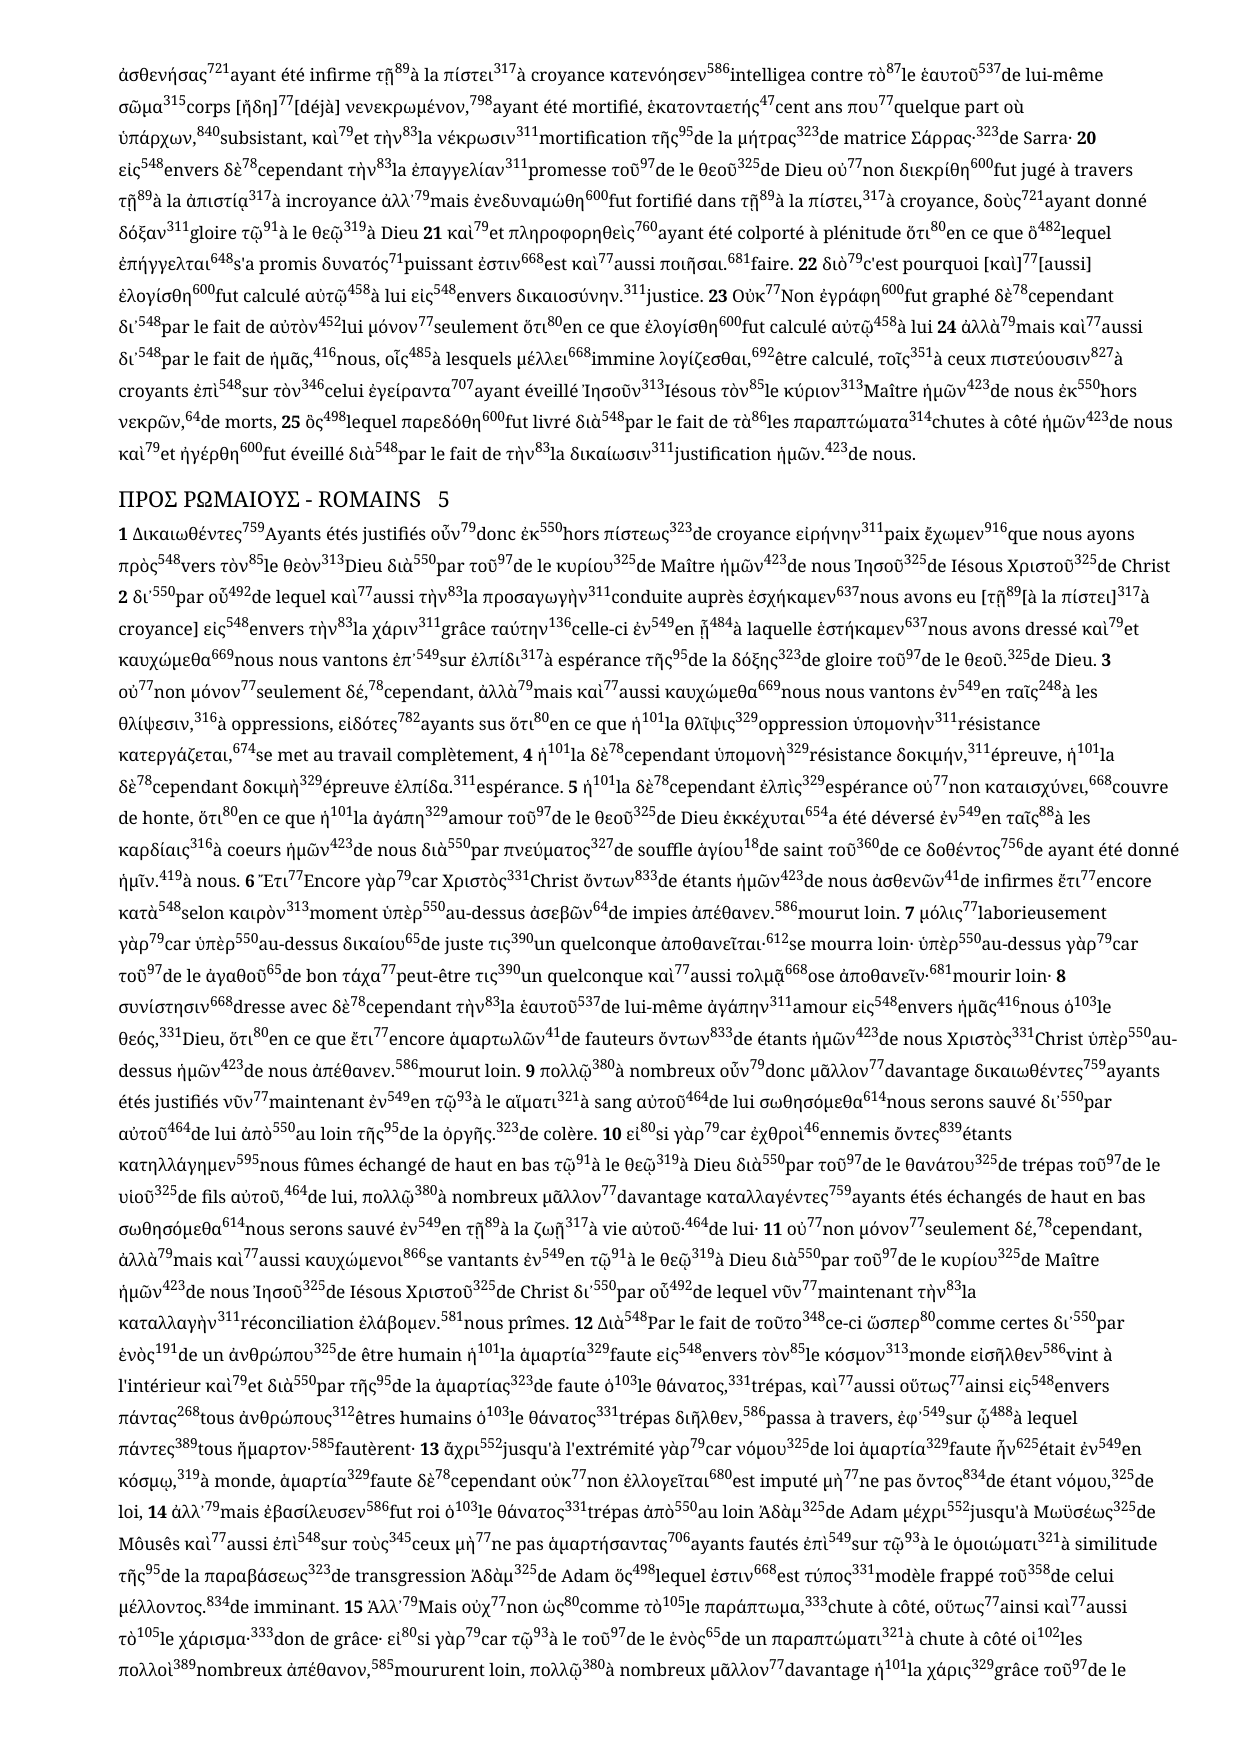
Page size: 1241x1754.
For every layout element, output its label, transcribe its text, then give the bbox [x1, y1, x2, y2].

text ΠΡΟΣ ΡΩΜΑΙΟΥΣ - ROMAINS 5 [118, 484, 1181, 514]
text 1 Δικαιωθέντες759Ayants étés justifiés οὖν79donc ἐκ550hors πίστεως323de croyance εἰρήνην311paix ἔχωμεν916que nous ayons πρὸς548vers τὸν85le θεὸν313Dieu διὰ550par τοῦ97de le κυρίου325de Maître ἡμῶν423de nous Ἰησοῦ325de Iésous Χριστοῦ325de Christ 2 δι᾽550par οὗ492de lequel καὶ77aussi τὴν83la προσαγωγὴν311conduite auprès ἐσχήκαμεν637nous avons eu [τῇ89[à la πίστει]317à croyance] εἰς548envers τὴν83la χάριν311grâce ταύτην136celle-ci ἐν549en ᾗ484à laquelle ἑστήκαμεν637nous avons dressé καὶ79et καυχώμεθα669nous nous vantons ἐπ᾽549sur ἐλπίδι317à espérance τῆς95de la δόξης323de gloire τοῦ97de le θεοῦ.325de Dieu. 3 οὐ77non μόνον77seulement δέ,78cependant, ἀλλὰ79mais καὶ77aussi καυχώμεθα669nous nous vantons ἐν549en ταῖς248à les θλίψεσιν,316à oppressions, εἰδότες782ayants sus ὅτι80en ce que ἡ101la θλῖψις329oppression ὑπομονὴν311résistance κατεργάζεται,674se met au travail complètement, 4 ἡ101la δὲ78cependant ὑπομονὴ329résistance δοκιμήν,311épreuve, ἡ101la δὲ78cependant δοκιμὴ329épreuve ἐλπίδα.311espérance. 5 ἡ101la δὲ78cependant ἐλπὶς329espérance οὐ77non καταισχύνει,668couvre de honte, ὅτι80en ce que ἡ101la ἀγάπη329amour τοῦ97de le θεοῦ325de Dieu ἐκκέχυται654a été déversé ἐν549en ταῖς88à les καρδίαις316à coeurs ἡμῶν423de nous διὰ550par πνεύματος327de souffle ἁγίου18de saint τοῦ360de ce δοθέντος756de ayant été donné ἡμῖν.419à nous. 6 Ἔτι77Encore γὰρ79car Χριστὸς331Christ ὄντων833de étants ἡμῶν423de nous ἀσθενῶν41de infirmes ἔτι77encore κατὰ548selon καιρὸν313moment ὑπὲρ550au-dessus ἀσεβῶν64de impies ἀπέθανεν.586mourut loin. 7 μόλις77laborieusement γὰρ79car ὑπὲρ550au-dessus δικαίου65de juste τις390un quelconque ἀποθανεῖται·612se mourra loin· ὑπὲρ550au-dessus γὰρ79car τοῦ97de le ἀγαθοῦ65de bon τάχα77peut-être τις390un quelconque καὶ77aussi τολμᾷ668ose ἀποθανεῖν·681mourir loin· 8 συνίστησιν668dresse avec δὲ78cependant τὴν83la ἑαυτοῦ537de lui-même ἀγάπην311amour εἰς548envers ἡμᾶς416nous ὁ103le θεός,331Dieu, ὅτι80en ce que ἔτι77encore ἁμαρτωλῶν41de fauteurs ὄντων833de étants ἡμῶν423de nous Χριστὸς331Christ ὑπὲρ550au-dessus ἡμῶν423de nous ἀπέθανεν.586mourut loin. 9 πολλῷ380à nombreux οὖν79donc μᾶλλον77davantage δικαιωθέντες759ayants étés justifiés νῦν77maintenant ἐν549en τῷ93à le αἵματι321à sang αὐτοῦ464de lui σωθησόμεθα614nous serons sauvé δι᾽550par αὐτοῦ464de lui ἀπὸ550au loin τῆς95de la ὀργῆς.323de colère. 10 εἰ80si γὰρ79car ἐχθροὶ46ennemis ὄντες839étants κατηλλάγημεν595nous fûmes échangé de haut en bas τῷ91à le θεῷ319à Dieu διὰ550par τοῦ97de le θανάτου325de trépas τοῦ97de le υἱοῦ325de fils αὐτοῦ,464de lui, πολλῷ380à nombreux μᾶλλον77davantage καταλλαγέντες759ayants étés échangés de haut en bas σωθησόμεθα614nous serons sauvé ἐν549en τῇ89à la ζωῇ317à vie αὐτοῦ·464de lui· 11 οὐ77non μόνον77seulement δέ,78cependant, ἀλλὰ79mais καὶ77aussi καυχώμενοι866se vantants ἐν549en τῷ91à le θεῷ319à Dieu διὰ550par τοῦ97de le κυρίου325de Maître ἡμῶν423de nous Ἰησοῦ325de Iésous Χριστοῦ325de Christ δι᾽550par οὗ492de lequel νῦν77maintenant τὴν83la καταλλαγὴν311réconciliation ἐλάβομεν.581nous prîmes. 12 Διὰ548Par le fait de τοῦτο348ce-ci ὥσπερ80comme certes δι᾽550par ἑνὸς191de un ἀνθρώπου325de être humain ἡ101la ἁμαρτία329faute εἰς548envers τὸν85le κόσμον313monde εἰσῆλθεν586vint à l'intérieur καὶ79et διὰ550par τῆς95de la ἁμαρτίας323de faute ὁ103le θάνατος,331trépas, καὶ77aussi οὕτως77ainsi εἰς548envers πάντας268tous ἀνθρώπους312êtres humains ὁ103le θάνατος331trépas διῆλθεν,586passa à travers, ἐφ᾽549sur ᾧ488à lequel πάντες389tous ἥμαρτον·585fautèrent· 13 ἄχρι552jusqu'à l'extrémité γὰρ79car νόμου325de loi ἁμαρτία329faute ἦν625était ἐν549en κόσμῳ,319à monde, ἁμαρτία329faute δὲ78cependant οὐκ77non ἐλλογεῖται680est imputé μὴ77ne pas ὄντος834de étant νόμου,325de loi, 14 ἀλλ᾽79mais ἐβασίλευσεν586fut roi ὁ103le θάνατος331trépas ἀπὸ550au loin Ἀδὰμ325de Adam μέχρι552jusqu'à Μωϋσέως325de Môusês καὶ77aussi ἐπὶ548sur τοὺς345ceux μὴ77ne pas ἁμαρτήσαντας706ayants fautés ἐπὶ549sur τῷ93à le ὁμοιώματι321à similitude τῆς95de la παραβάσεως323de transgression Ἀδὰμ325de Adam ὅς498lequel ἐστιν668est τύπος331modèle frappé τοῦ358de celui μέλλοντος.834de imminant. 15 Ἀλλ᾽79Mais οὐχ77non ὡς80comme τὸ105le παράπτωμα,333chute à côté, οὕτως77ainsi καὶ77aussi τὸ105le χάρισμα·333don de grâce· εἰ80si γὰρ79car τῷ93à le τοῦ97de le ἑνὸς65de un παραπτώματι321à chute à côté οἱ102les πολλοὶ389nombreux ἀπέθανον,585moururent loin, πολλῷ380à nombreux μᾶλλον77davantage ἡ101la χάρις329grâce τοῦ97de le θεοῦ325de Dieu καὶ79et ἡ101la δωρεὰ329gratification ἐν549en χάριτι317à grâce τῇ484à celle τοῦ97de le ἑνὸς191de un ἀνθρώπου325de être humain Ἰησοῦ325de Iésous Χριστοῦ325de Christ εἰς548envers τοὺς84les πολλοὺς372nombreux ἐπερίσσευσεν.586surabonda. 16 καὶ79et οὐχ77non ὡς80comme δι᾽550par ἑνὸς65de un ἁμαρτήσαντος716de ayant fauté τὸ105le δώρημα·333don gratuit· τὸ105le μὲν79certes γὰρ79car κρίμα333objet de jugement ἐξ550hors ἑνὸς65de un εἰς548envers κατάκριμα,315objet de condamnation, τὸ105le δὲ78cependant χάρισμα333don de grâce ἐκ550hors πολλῶν282de nombreux παραπτωμάτων326de chutes à côté εἰς548envers δικαίωμα.315acte de justification. 17 εἰ80si γὰρ79car τῷ93à le τοῦ97de le ἑνὸς65de un παραπτώματι321à chute à côté ὁ103le θάνατος331trépas ἐβασίλευσεν586fut roi διὰ550par τοῦ97de le ἑνός,65de un, πολλῷ380à nombreux μᾶλλον77davantage οἱ363ceux τὴν83la περισσείαν311surabondance τῆς95de la χάριτος323de grâce καὶ79et τῆς95de la δωρεᾶς323de gratification τῆς95de la δικαιοσύνης323de justice λαμβάνοντες839prenants ἐν549en ζωῇ317à vie βασιλεύσουσιν605seront rois διὰ550par τοῦ97de le ἑνὸς65de un Ἰησοῦ325de Iésous Χριστοῦ.325de Christ. 18 Ἄρα77Par conséquent οὖν79donc ὡς80comme δι᾽550par ἑνὸς193de un παραπτώματος327de chute à côté εἰς548envers πάντας268tous ἀνθρώπους312êtres humains εἰς548envers κατάκριμα,315objet de condamnation, οὕτως77ainsi καὶ77aussi δι᾽550par ἑνὸς193de un δικαιώματος327de acte de justification εἰς548envers πάντας268tous ἀνθρώπους312êtres humains εἰς548envers δικαίωσιν311justification ζωῆς·323de vie· 19 ὥσπερ80comme certes γὰρ79car διὰ550par τῆς95de la παρακοῆς323de écoute à côté τοῦ97de le ἑνὸς191de un ἀνθρώπου325de être humain ἁμαρτωλοὶ46fauteurs κατεστάθησαν599furent constitué οἱ102les πολλοί,389nombreux, οὕτως77ainsi καὶ77aussi διὰ550par τῆς95de la ὑπακοῆς323de écoute soumise τοῦ97de le ἑνὸς65de un δίκαιοι46justes κατασταθήσονται618seront constitué οἱ102les πολλοί.389nombreux. 20 νόμος331loi δὲ78cependant παρεισῆλθεν,586entra à côté, ἵνα80afin que πλεονάσῃ899que fasse plus nombreux τὸ105le παράπτωμα·333chute à côté· οὗ77où δὲ78cependant ἐπλεόνασεν586fit plus nombreux ἡ101la ἁμαρτία,329faute, ὑπερεπερίσσευσεν586surabonda au-dessus ἡ101la χάρις,329grâce, 21 ἵνα80afin que ὥσπερ80comme certes ἐβασίλευσεν586fut roi ἡ101la ἁμαρτία329faute ἐν549en τῷ91à le θανάτῳ,319à trépas, οὕτως77ainsi καὶ77aussi ἡ101la χάρις329grâce βασιλεύσῃ899que soit roi διὰ550par δικαιοσύνης323de justice εἰς548envers ζωὴν311vie αἰώνιον2éternelle διὰ550par Ἰησοῦ325de Iésous Χριστοῦ325de Christ τοῦ97de le κυρίου325de Maître ἡμῶν.423de nous. [118, 518, 1181, 1682]
text 1 Τί399Quel οὖν79donc ἐροῦμεν601nous dirons εὑρηκέναι686avoir trouvé Ἀβραὰμ313Abraam τὸν85le προπάτορα313père antérieur ἡμῶν423de nous κατὰ548selon σάρκα;311chair; 2 εἰ80si γὰρ79car Ἀβραὰμ331Abraam ἐξ550hors ἔργων326de travaux ἐδικαιώθη,600fut justifié, ἔχει668a καύχημα,315vantardise, ἀλλ᾽79mais οὐ77non πρὸς548vers θεόν.313Dieu. 3 τί399quel γὰρ79car ἡ101la γραφὴ329graphe λέγει;668dit; ἐπίστευσεν586crut δὲ78cependant Ἀβραὰμ331Abraam τῷ91à le θεῷ319à Dieu καὶ79et ἐλογίσθη600fut calculé αὐτῷ458à lui εἰς548envers δικαιοσύνην.311justice. 4 τῷ352à celui δὲ78cependant ἐργαζομένῳ855à se mettant au travail ὁ103le μισθὸς331salaire οὐ77non λογίζεται680est calculé κατὰ548selon χάριν311grâce ἀλλὰ79mais κατὰ548selon ὀφείλημα,315débitation, 5 τῷ352à celui δὲ78cependant μὴ79ne pas ἐργαζομένῳ855à se mettant au travail πιστεύοντι828à croyant δὲ78cependant ἐπὶ548sur τὸν346celui δικαιοῦντα822justifiant τὸν85le ἀσεβῆ53impie λογίζεται680est calculé ἡ101la πίστις329croyance αὐτοῦ464de lui εἰς548envers δικαιοσύνην·311justice· 6 καθάπερ77tout comme καὶ77aussi Δαυὶδ331Dauid λέγει668dit τὸν85le μακαρισμὸν313état bienheureux τοῦ97de le ἀνθρώπου325de être humain ᾧ486à lequel ὁ103le θεὸς331Dieu λογίζεται674se calcule δικαιοσύνην311justice χωρὶς552séparément ἔργων·326de travaux· 7 μακάριοι46bienheureux ὧν491de lesquels ἀφέθησαν599furent abandonné αἱ260les ἀνομίαι328illégalités καὶ79et ὧν491de lesquels ἐπεκαλύφθησαν599furent recouvert αἱ260les ἁμαρτίαι·328fautes· 8 μακάριος47bienheureux ἀνὴρ331homme οὗ492de lequel οὐ77non μὴ77ne pas λογίσηται905que se calcule κύριος331Maître ἁμαρτίαν.311faute. 9 Ὁ103Le μακαρισμὸς331état bienheureux οὖν79donc οὗτος156celui-ci ἐπὶ548sur τὴν83la περιτομὴν311circoncision ἢ79ou καὶ77aussi ἐπὶ548sur τὴν83la ἀκροβυστίαν;311prépuce; λέγομεν663nous disons γάρ·79car· ἐλογίσθη600fut calculé τῷ91à le Ἀβραὰμ319à Abraam ἡ101la πίστις329croyance εἰς548envers δικαιοσύνην.311justice. 10 πῶς77comment? οὖν79donc ἐλογίσθη;600fut calculé; ἐν549en περιτομῇ317à circoncision ὄντι828à étant ἢ79ou ἐν549en ἀκροβυστίᾳ;317à prépuce; οὐκ77non ἐν549en περιτομῇ317à circoncision ἀλλ᾽79mais ἐν549en ἀκροβυστίᾳ·317à prépuce· 11 καὶ79et σημεῖον315signe ἔλαβεν586prit περιτομῆς323de circoncision σφραγῖδα311sceau τῆς95de la δικαιοσύνης323de justice τῆς95de la πίστεως323de croyance τῆς356de celle ἐν549en τῇ89à la ἀκροβυστίᾳ,317à prépuce, εἰς548envers τὸ348ce εἶναι689être αὐτὸν452lui πατέρα313père πάντων383de tous τῶν357de ceux πιστευόντων833de croyants δι᾽550par ἀκροβυστίας,323de prépuce, εἰς548envers τὸ348ce λογισθῆναι683être calculé [καὶ]79[et] αὐτοῖς457à eux [τὴν]83[la] δικαιοσύνην,311justice, 12 καὶ79et πατέρα313père περιτομῆς323de circoncision τοῖς351à ceux οὐκ77non ἐκ550hors περιτομῆς323de circoncision μόνον77seulement ἀλλὰ79mais καὶ77aussi τοῖς351à ceux στοιχοῦσιν827à avançants en ligne τοῖς92à les ἴχνεσιν320à traces τῆς95de la ἐν549en ἀκροβυστίᾳ317à prépuce πίστεως323de croyance τοῦ97de le πατρὸς325de père ἡμῶν423de nous Ἀβραάμ.325de Abraam. 13 Οὐ77Non γὰρ79car διὰ550par νόμου325de loi ἡ101la ἐπαγγελία329promesse τῷ91à le Ἀβραὰμ319à Abraam ἢ79ou τῷ93à le σπέρματι321à semence αὐτοῦ,464de lui, τὸ366ce κληρονόμον313héritier αὐτὸν452lui εἶναι689être κόσμου,325de monde, ἀλλὰ79mais διὰ550par δικαιοσύνης323de justice πίστεως.323de croyance. 14 εἰ80si γὰρ79car οἱ363ceux ἐκ550hors νόμου325de loi κληρονόμοι,330héritiers, κεκένωται654a été vidé ἡ101la πίστις329croyance καὶ79et κατήργηται654a été rendu complètement sans travail ἡ101la ἐπαγγελία·329promesse· 15 ὁ103le γὰρ79car νόμος331loi ὀργὴν311colère κατεργάζεται·674se met au travail complètement· οὗ77où δὲ78cependant οὐκ77non ἔστιν668est νόμος331loi οὐδὲ77non cependant παράβασις.329transgression. 16 Διὰ548Par le fait de τοῦτο348ce-ci ἐκ550hors πίστεως,323de croyance, ἵνα80afin que κατὰ548selon χάριν,311grâce, εἰς548envers τὸ348ce εἶναι689être βεβαίαν30ferme τὴν83la ἐπαγγελίαν311promesse παντὶ277à tout τῷ93à le σπέρματι,321à semence, οὐ77non τῷ354à ce ἐκ550hors τοῦ97de le νόμου325de loi μόνον77seulement ἀλλὰ79mais καὶ77aussi τῷ354à ce ἐκ550hors πίστεως323de croyance Ἀβραάμ,325de Abraam, ὅς498lequel ἐστιν668est πατὴρ331père πάντων383de tous ἡμῶν,423de nous, 17 καθὼς77de haut en bas comme γέγραπται654a été graphé ὅτι80en ce que πατέρα313père πολλῶν282de nombreux ἐθνῶν326de ethnies τέθεικά638j'ai posé σε,437toi, κατέναντι552en contre face οὗ492de lequel ἐπίστευσεν586crut θεοῦ325de Dieu τοῦ358de celui ζῳοποιοῦντος834de faisant être vivant τοὺς84les νεκροὺς52morts καὶ79et καλοῦντος834de appelant τὰ347ces μὴ77ne pas ὄντα823étants ὡς80comme ὄντα.823étants. 18 Ὃς498Lequel παρ᾽548à côté ἐλπίδα311espérance ἐπ᾽549sur ἐλπίδι317à espérance ἐπίστευσεν586crut εἰς548envers τὸ348ce γενέσθαι682se devenir αὐτὸν452lui πατέρα313père πολλῶν282de nombreux ἐθνῶν326de ethnies κατὰ548selon τὸ348ce εἰρημένον·798ayant été dit· οὕτως77ainsi ἔσται612se sera τὸ105le σπέρμα333semence σου,442de toi, 19 καὶ79et μὴ77ne pas ἀσθενήσας721ayant été infirme τῇ89à la πίστει317à croyance κατενόησεν586intelligea contre τὸ87le ἑαυτοῦ537de lui-même σῶμα315corps [ἤδη]77[déjà] νενεκρωμένον,798ayant été mortifié, ἑκατονταετής47cent ans που77quelque part où ὑπάρχων,840subsistant, καὶ79et τὴν83la νέκρωσιν311mortification τῆς95de la μήτρας323de matrice Σάρρας·323de Sarra· 20 εἰς548envers δὲ78cependant τὴν83la ἐπαγγελίαν311promesse τοῦ97de le θεοῦ325de Dieu οὐ77non διεκρίθη600fut jugé à travers τῇ89à la ἀπιστίᾳ317à incroyance ἀλλ᾽79mais ἐνεδυναμώθη600fut fortifié dans τῇ89à la πίστει,317à croyance, δοὺς721ayant donné δόξαν311gloire τῷ91à le θεῷ319à Dieu 21 καὶ79et πληροφορηθεὶς760ayant été colporté à plénitude ὅτι80en ce que ὃ482lequel ἐπήγγελται648s'a promis δυνατός71puissant ἐστιν668est καὶ77aussi ποιῆσαι.681faire. 22 διὸ79c'est pourquoi [καὶ]77[aussi] ἐλογίσθη600fut calculé αὐτῷ458à lui εἰς548envers δικαιοσύνην.311justice. 23 Οὐκ77Non ἐγράφη600fut graphé δὲ78cependant δι᾽548par le fait de αὐτὸν452lui μόνον77seulement ὅτι80en ce que ἐλογίσθη600fut calculé αὐτῷ458à lui 24 ἀλλὰ79mais καὶ77aussi δι᾽548par le fait de ἡμᾶς,416nous, οἷς485à lesquels μέλλει668immine λογίζεσθαι,692être calculé, τοῖς351à ceux πιστεύουσιν827à croyants ἐπὶ548sur τὸν346celui ἐγείραντα707ayant éveillé Ἰησοῦν313Iésous τὸν85le κύριον313Maître ἡμῶν423de nous ἐκ550hors νεκρῶν,64de morts, 25 ὃς498lequel παρεδόθη600fut livré διὰ548par le fait de τὰ86les παραπτώματα314chutes à côté ἡμῶν423de nous καὶ79et ἠγέρθη600fut éveillé διὰ548par le fait de τὴν83la δικαίωσιν311justification ἡμῶν.423de nous. [118, 59, 1181, 465]
